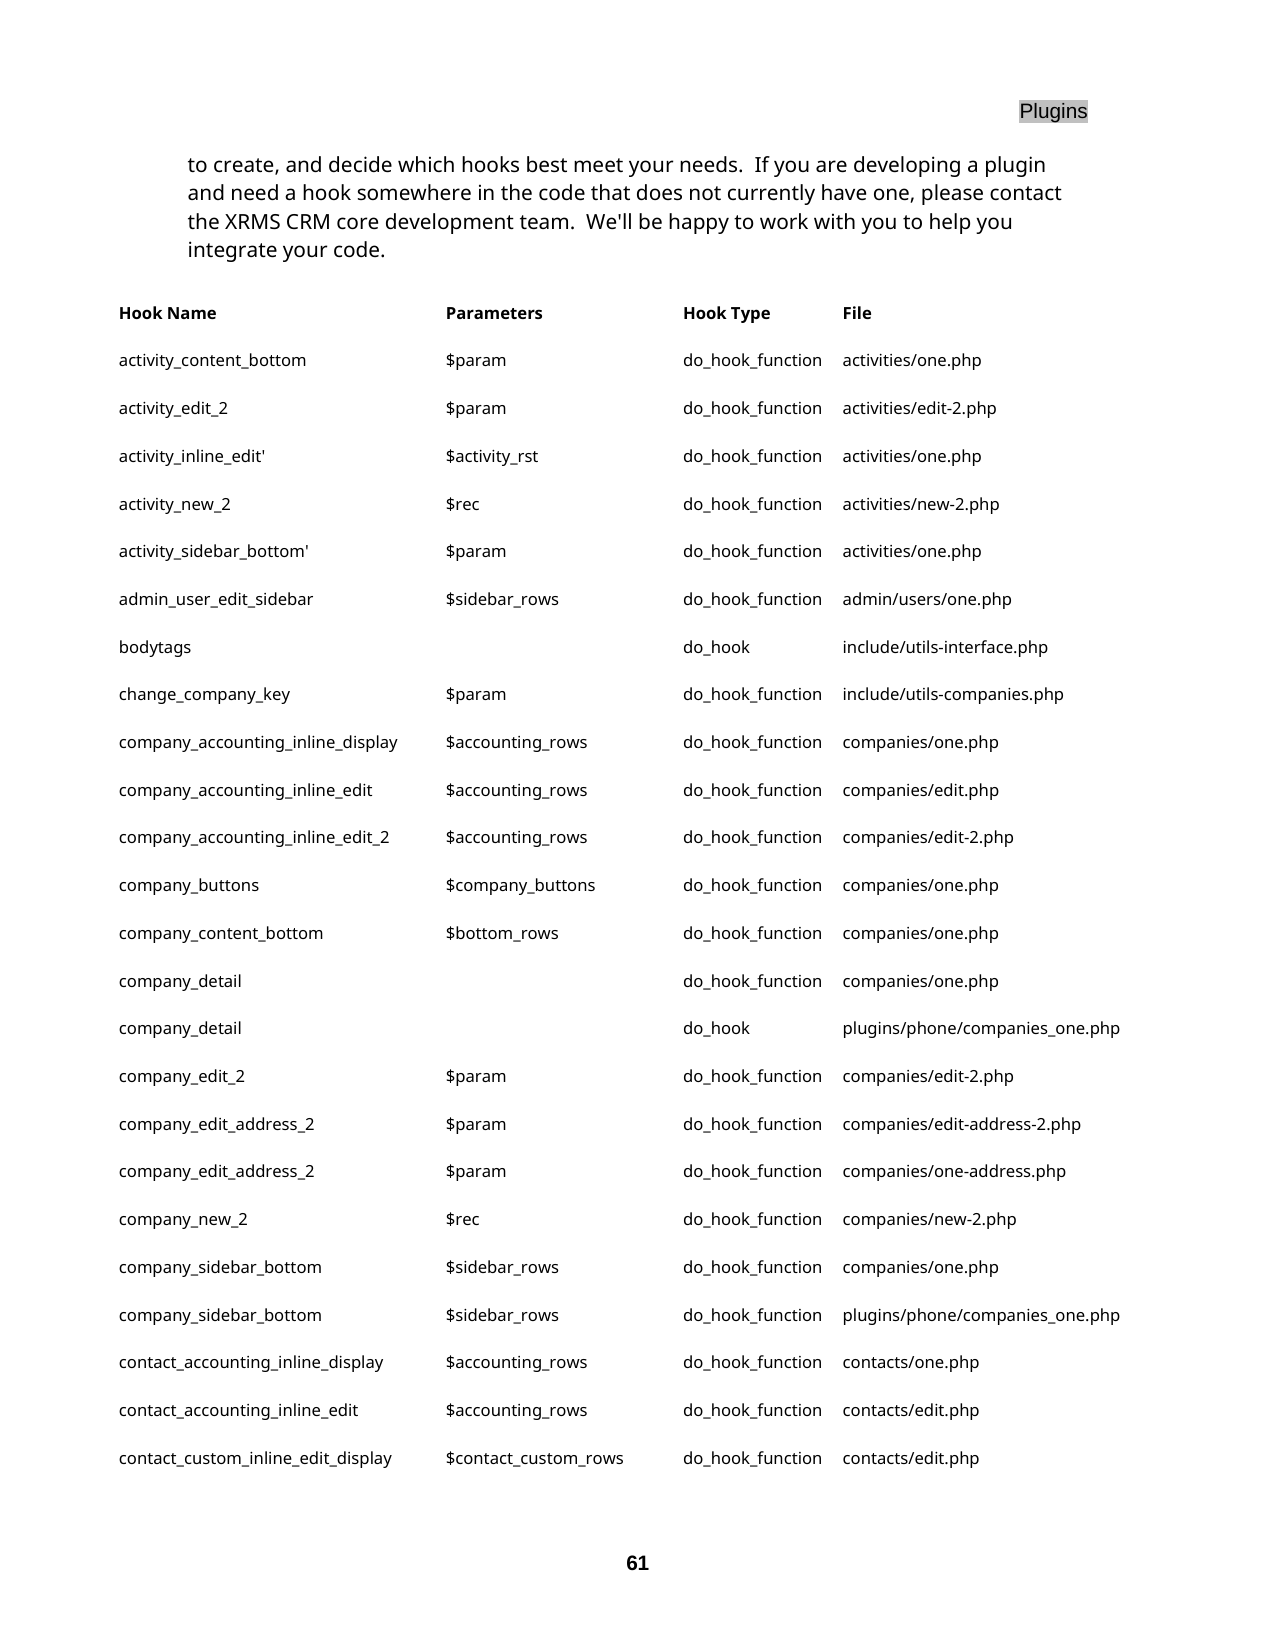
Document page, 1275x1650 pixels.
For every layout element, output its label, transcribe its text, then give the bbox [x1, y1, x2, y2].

table_cell activities/one.php [839, 419, 1191, 467]
table_cell do_hook_function [680, 753, 839, 801]
table_header File [839, 276, 1191, 324]
table_cell do_hook_function [680, 658, 839, 706]
table_cell contact_accounting_inline_display [116, 1326, 442, 1373]
table_cell companies/edit-2.php [839, 1040, 1191, 1087]
table_cell activity_new_2 [116, 467, 442, 515]
table_cell $company_buttons [443, 849, 680, 896]
table_cell include/utils-interface.php [839, 610, 1191, 658]
text to create, and decide which hooks best meet your needs. If you are developing a plugin and need a hook somewhere in the code that does not currently have one, please contact the XRMS CRM core development team. We'll be happy to work with you to help you integrate your code. [187, 150, 1087, 264]
table_cell company_new_2 [116, 1183, 442, 1230]
table_cell do_hook_function [680, 849, 839, 896]
table_cell plugins/phone/companies_one.php [839, 992, 1191, 1039]
table_cell activity_inline_edit' [116, 419, 442, 467]
table_cell admin/users/one.php [839, 563, 1191, 610]
table_cell activities/edit-2.php [839, 372, 1191, 419]
table_cell company_edit_address_2 [116, 1135, 442, 1183]
table_header Hook Type [680, 276, 839, 324]
table_cell contacts/edit.php [839, 1421, 1191, 1469]
table_cell $param [443, 1135, 680, 1183]
table_cell do_hook_function [680, 1374, 839, 1421]
table_cell include/utils-companies.php [839, 658, 1191, 706]
table_cell activity_content_bottom [116, 324, 442, 372]
table_cell $sidebar_rows [443, 1278, 680, 1326]
table_cell companies/new-2.php [839, 1183, 1191, 1230]
table_cell do_hook_function [680, 563, 839, 610]
table_cell activities/new-2.php [839, 467, 1191, 515]
table_cell $accounting_rows [443, 753, 680, 801]
table_cell do_hook_function [680, 1326, 839, 1373]
table_cell $param [443, 372, 680, 419]
table_cell [443, 944, 680, 992]
table_cell contact_custom_inline_edit_display [116, 1421, 442, 1469]
table_cell $accounting_rows [443, 1326, 680, 1373]
table_cell $param [443, 1040, 680, 1087]
table_cell company_accounting_inline_edit_2 [116, 801, 442, 849]
table_cell companies/edit-2.php [839, 801, 1191, 849]
table_cell companies/one.php [839, 706, 1191, 753]
table_cell $activity_rst [443, 419, 680, 467]
table_cell do_hook_function [680, 1135, 839, 1183]
table_cell $accounting_rows [443, 1374, 680, 1421]
table_header Hook Name [116, 276, 442, 324]
table_cell activities/one.php [839, 324, 1191, 372]
table_cell companies/one.php [839, 849, 1191, 896]
table_cell company_edit_2 [116, 1040, 442, 1087]
table_cell change_company_key [116, 658, 442, 706]
table_cell company_sidebar_bottom [116, 1230, 442, 1278]
table_cell $param [443, 324, 680, 372]
table_cell do_hook_function [680, 1087, 839, 1135]
table_cell contacts/edit.php [839, 1374, 1191, 1421]
table_cell plugins/phone/companies_one.php [839, 1278, 1191, 1326]
table_cell company_sidebar_bottom [116, 1278, 442, 1326]
table_cell $accounting_rows [443, 801, 680, 849]
table_cell [443, 610, 680, 658]
table_cell company_detail [116, 992, 442, 1039]
table_cell do_hook_function [680, 801, 839, 849]
table_cell company_detail [116, 944, 442, 992]
table_cell do_hook_function [680, 944, 839, 992]
table_cell do_hook_function [680, 1183, 839, 1230]
table_cell $bottom_rows [443, 896, 680, 944]
table_cell $contact_custom_rows [443, 1421, 680, 1469]
table_cell companies/edit.php [839, 753, 1191, 801]
table_cell do_hook_function [680, 1278, 839, 1326]
table_cell contacts/one.php [839, 1326, 1191, 1373]
table_cell do_hook_function [680, 372, 839, 419]
table_cell admin_user_edit_sidebar [116, 563, 442, 610]
table_cell companies/edit-address-2.php [839, 1087, 1191, 1135]
table_cell company_accounting_inline_display [116, 706, 442, 753]
table_cell company_content_bottom [116, 896, 442, 944]
table_cell do_hook_function [680, 1421, 839, 1469]
table_cell do_hook_function [680, 467, 839, 515]
table_cell do_hook_function [680, 896, 839, 944]
table_cell do_hook_function [680, 1040, 839, 1087]
table_cell $param [443, 515, 680, 562]
table_cell do_hook_function [680, 1230, 839, 1278]
table_cell activity_sidebar_bottom' [116, 515, 442, 562]
table_cell companies/one.php [839, 896, 1191, 944]
table_cell $sidebar_rows [443, 1230, 680, 1278]
table_cell activities/one.php [839, 515, 1191, 562]
table_cell companies/one-address.php [839, 1135, 1191, 1183]
table_cell company_edit_address_2 [116, 1087, 442, 1135]
table_cell contact_accounting_inline_edit [116, 1374, 442, 1421]
table_cell $rec [443, 1183, 680, 1230]
table_cell company_accounting_inline_edit [116, 753, 442, 801]
table_cell do_hook [680, 992, 839, 1039]
table_cell do_hook_function [680, 419, 839, 467]
table_cell $rec [443, 467, 680, 515]
table_cell $sidebar_rows [443, 563, 680, 610]
table_cell companies/one.php [839, 944, 1191, 992]
table_cell bodytags [116, 610, 442, 658]
table_cell companies/one.php [839, 1230, 1191, 1278]
table_header Parameters [443, 276, 680, 324]
table_cell do_hook_function [680, 706, 839, 753]
table_cell do_hook_function [680, 515, 839, 562]
table_cell do_hook [680, 610, 839, 658]
table_cell [443, 992, 680, 1039]
table_cell do_hook_function [680, 324, 839, 372]
table_cell $accounting_rows [443, 706, 680, 753]
table_cell $param [443, 1087, 680, 1135]
table_cell $param [443, 658, 680, 706]
table_cell company_buttons [116, 849, 442, 896]
table_cell activity_edit_2 [116, 372, 442, 419]
